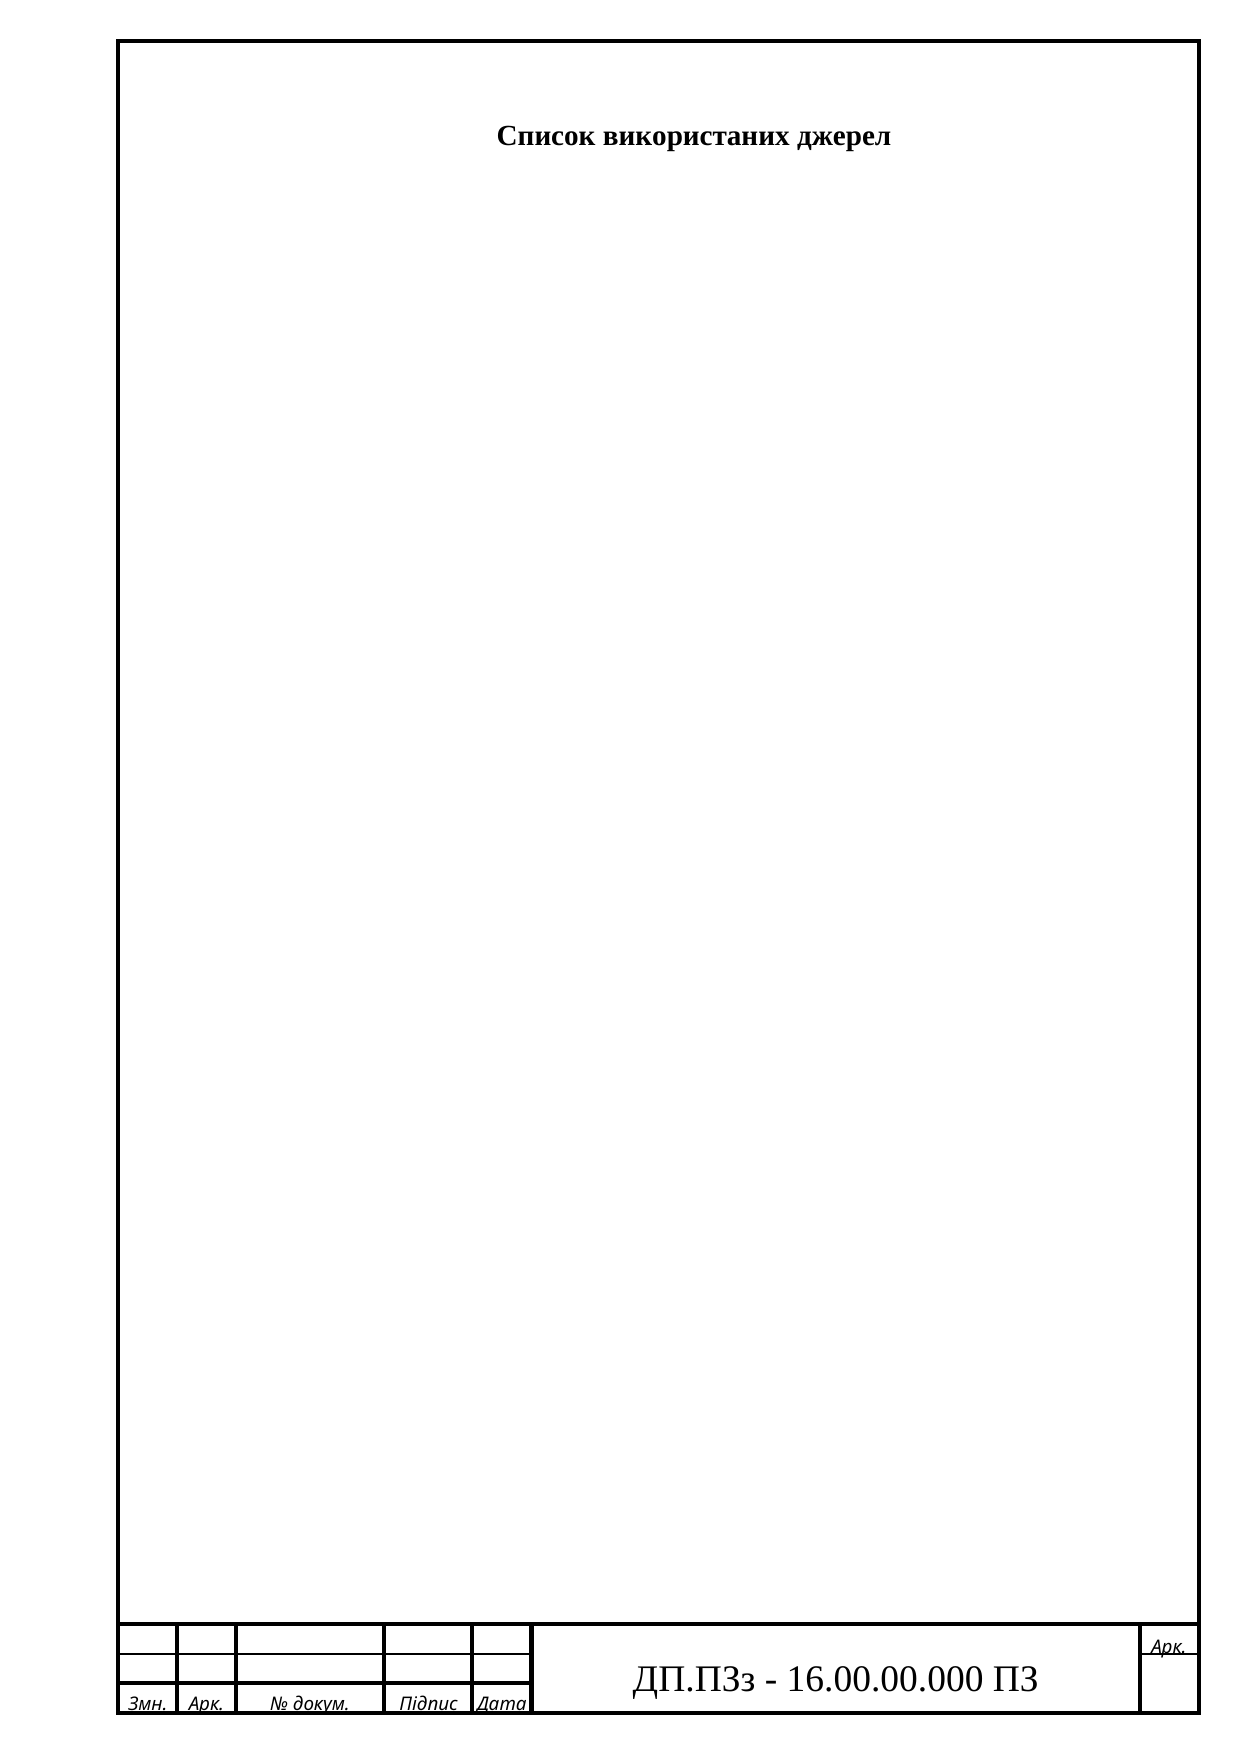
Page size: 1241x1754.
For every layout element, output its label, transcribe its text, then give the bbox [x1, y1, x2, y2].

text Список використаних джерел [177, 118, 1152, 152]
